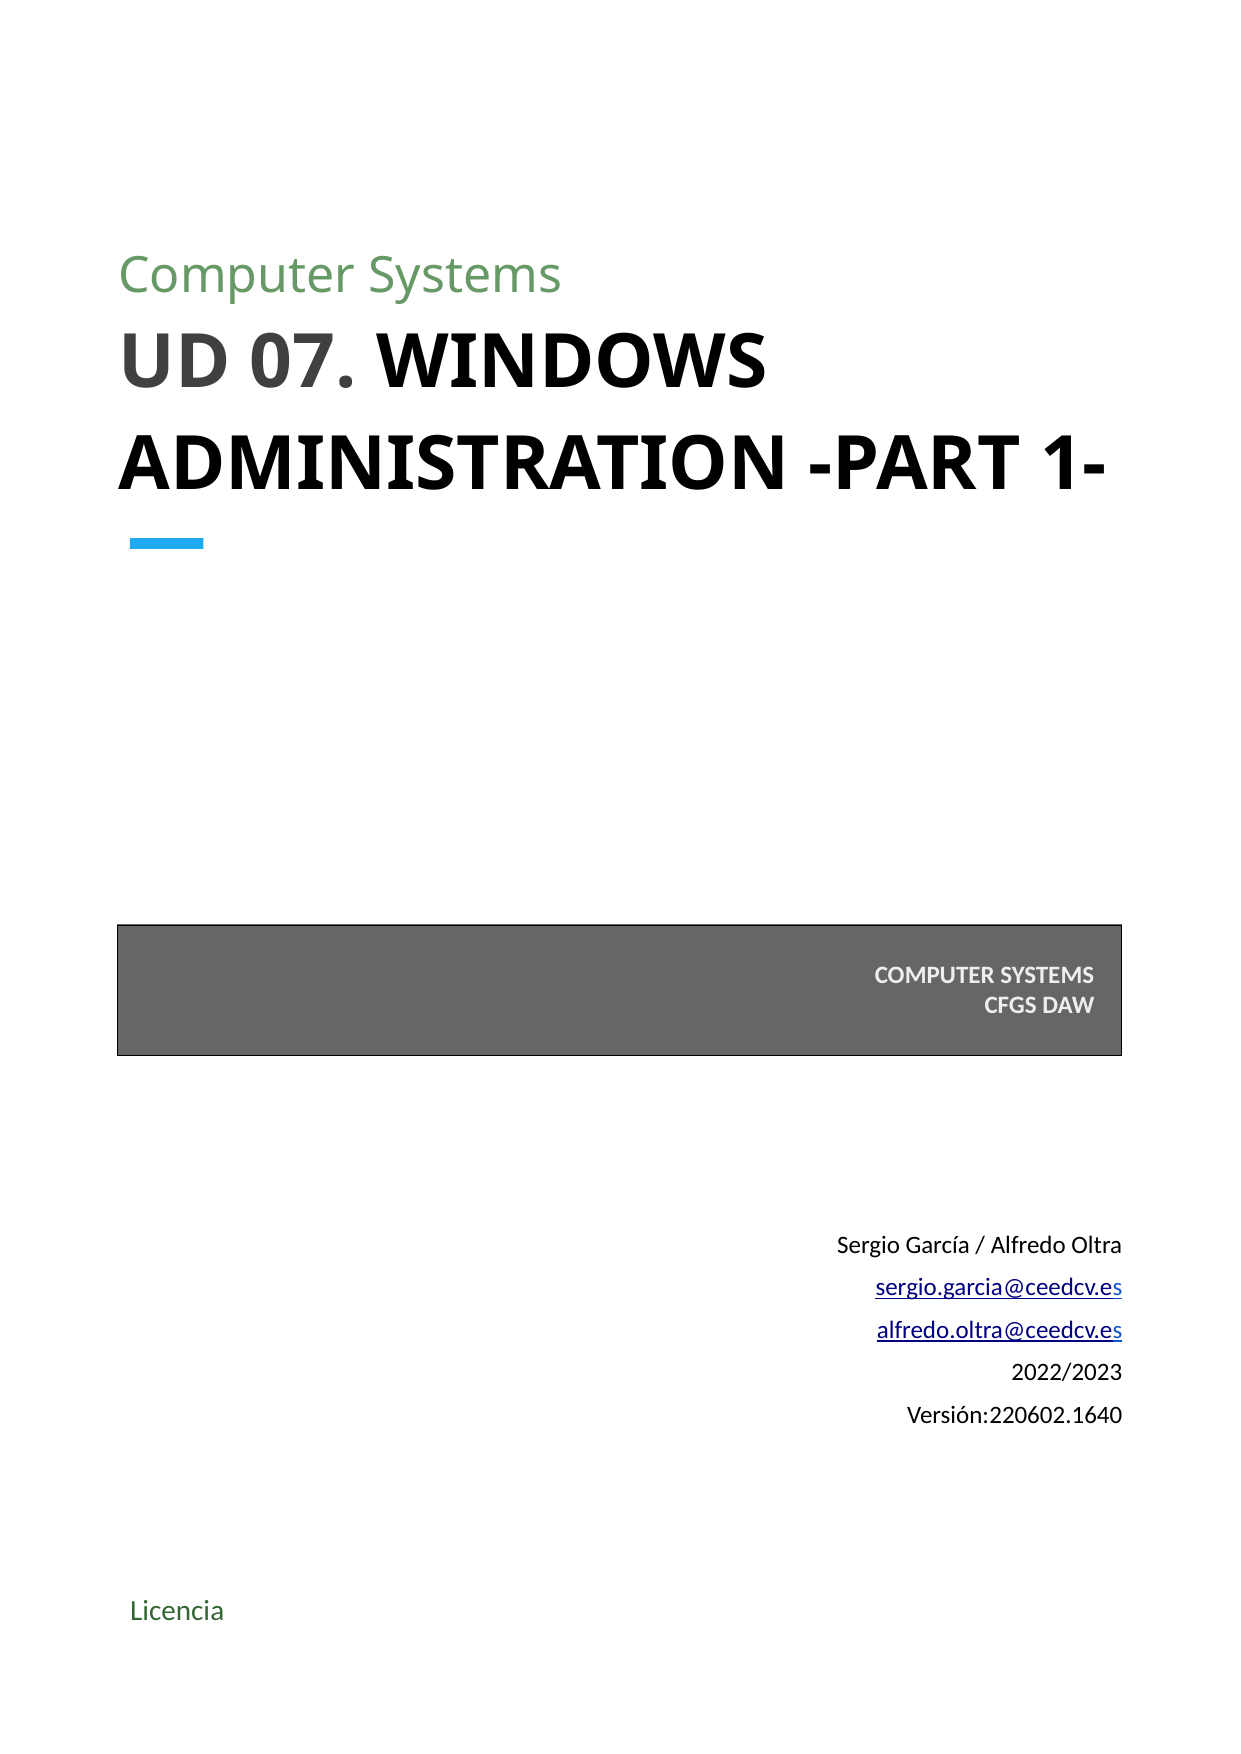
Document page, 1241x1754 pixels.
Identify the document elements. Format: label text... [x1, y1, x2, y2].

text Sergio García / Alfredo Oltra [231, 1229, 1122, 1260]
text alfredo.oltra@ceedcv.es [231, 1314, 1122, 1344]
text Versión:220602.1639 [118, 1399, 1122, 1429]
text 2022/2023 [118, 1356, 1122, 1387]
text COMPUTER SYSTEMS [121, 959, 1094, 989]
text Computer Systems UD 07. Windows Administration -PART 1- [118, 239, 1122, 512]
text CFGS DAW [121, 989, 1094, 1020]
text sergio.garcia@ceedcv.es [231, 1272, 1122, 1302]
picture [129, 538, 204, 549]
text Licencia [118, 1592, 1122, 1628]
